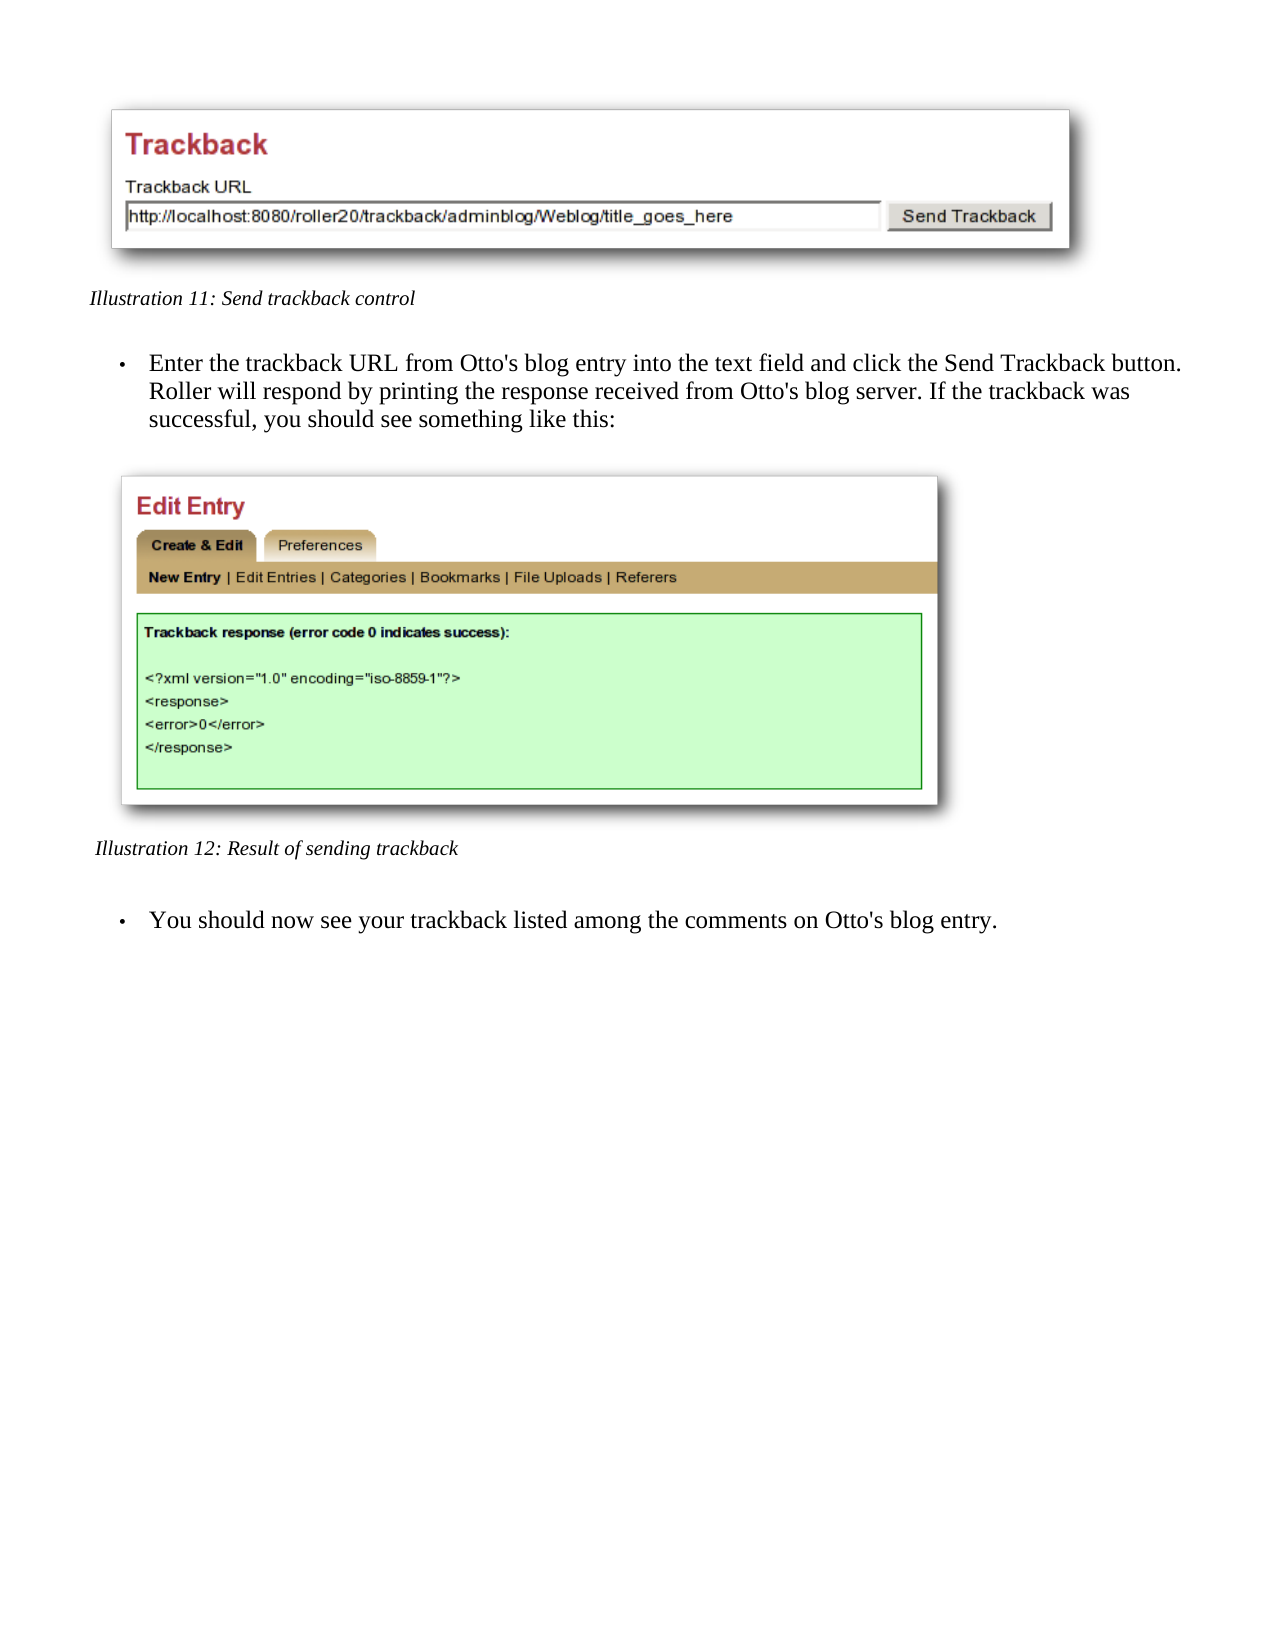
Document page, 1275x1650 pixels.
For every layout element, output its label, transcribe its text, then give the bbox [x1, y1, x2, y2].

text Illustration 12: Result of sending trackback [95, 837, 1047, 860]
picture [102, 458, 970, 837]
text Illustration 11: Send trackback control [89, 287, 1107, 309]
list You should now see your trackback listed among the comments on Otto's blog entry. [119, 906, 1200, 934]
list Enter the trackback URL from Otto's blog entry into the text field and click the Send Trackback button. Roller will respond by printing the response received from Otto's blog server. If the trackback was successful, you should see something like this: [119, 349, 1200, 433]
picture [89, 87, 1108, 287]
